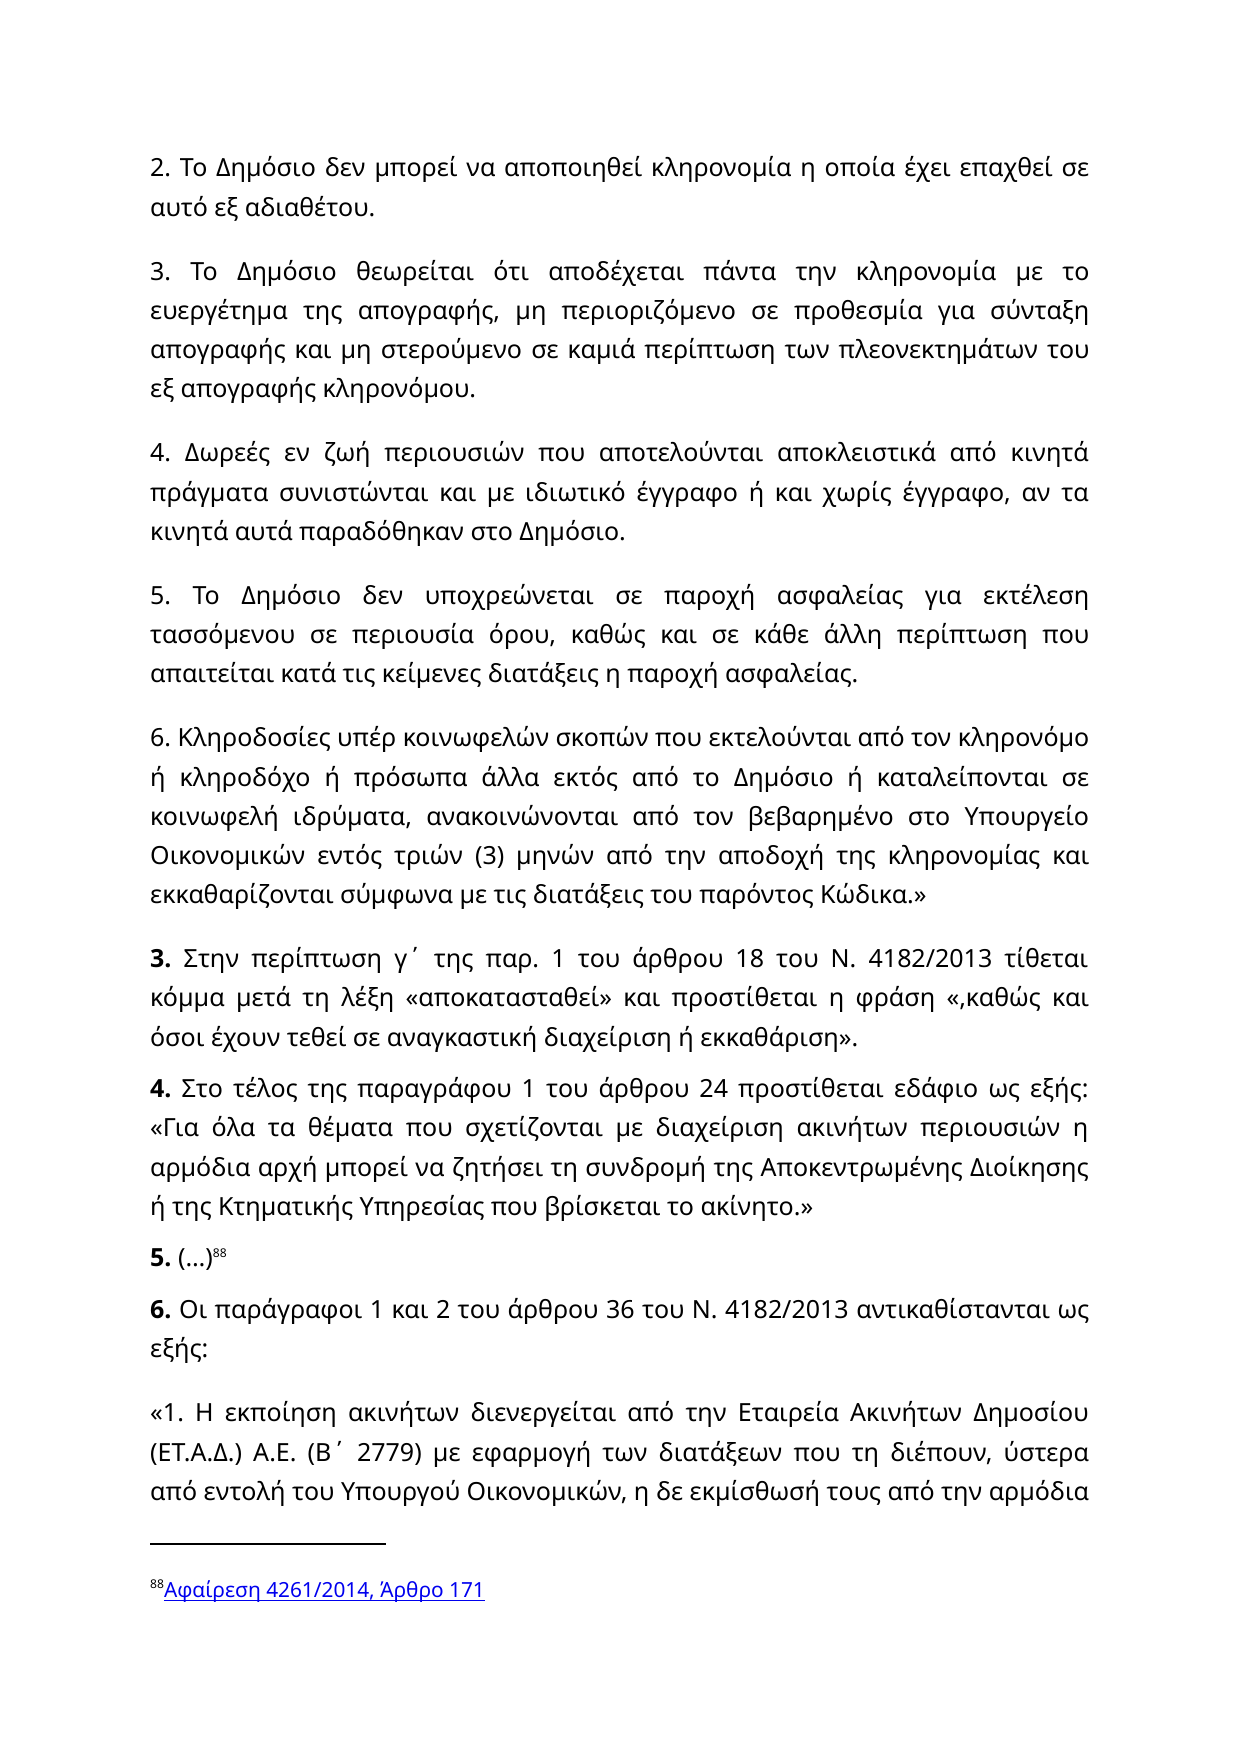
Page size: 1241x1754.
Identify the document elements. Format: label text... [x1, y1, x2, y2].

text 6. Κληροδοσίες υπέρ κοινωφελών σκοπών που εκτελούνται από τον κληρονόμο ή κληροδόχο ή πρόσωπα άλλα εκτός από το Δημόσιο ή καταλείπονται σε κοινωφελή ιδρύματα, ανακοινώνονται από τον βεβαρημένο στο Υπουργείο Οικονομικών εντός τριών (3) μηνών από την αποδοχή της κληρονομίας και εκκαθαρίζονται σύμφωνα με τις διατάξεις του παρόντος Κώδικα.» [150, 720, 1090, 911]
text 6. Οι παράγραφοι 1 και 2 του άρθρου 36 του Ν. 4182/2013 αντικαθίστανται ως εξής: [150, 1292, 1090, 1365]
text Αφαίρεση 4261/2014, Άρθρο 171 [150, 1576, 1090, 1604]
text 4. Στο τέλος της παραγράφου 1 του άρθρου 24 προστίθεται εδάφιο ως εξής: «Για όλα τα θέματα που σχετίζονται με διαχείριση ακινήτων περιουσιών η αρμόδια αρχή μπορεί να ζητήσει τη συνδρομή της Αποκεντρωμένης Διοίκησης ή της Κτηματικής Υπηρεσίας που βρίσκεται το ακίνητο.» [150, 1071, 1090, 1222]
text «1. Η εκποίηση ακινήτων διενεργείται από την Εταιρεία Ακινήτων Δημοσίου (ΕΤ.Α.Δ.) Α.Ε. (Β΄ 2779) με εφαρμογή των διατάξεων που τη διέπουν, ύστερα από εντολή του Υπουργού Οικονομικών, η δε εκμίσθωσή τους από την αρμόδια [150, 1395, 1090, 1507]
text 4. Δωρεές εν ζωή περιουσιών που αποτελούνται αποκλειστικά από κινητά πράγματα συνιστώνται και με ιδιωτικό έγγραφο ή και χωρίς έγγραφο, αν τα κινητά αυτά παραδόθηκαν στο Δημόσιο. [150, 435, 1090, 547]
text 5. (…) [150, 1240, 1090, 1274]
text 2. Το Δημόσιο δεν μπορεί να αποποιηθεί κληρονομία η οποία έχει επαχθεί σε αυτό εξ αδιαθέτου. [150, 150, 1090, 223]
text 5. Το Δημόσιο δεν υποχρεώνεται σε παροχή ασφαλείας για εκτέλεση τασσόμενου σε περιουσία όρου, καθώς και σε κάθε άλλη περίπτωση που απαιτείται κατά τις κείμενες διατάξεις η παροχή ασφαλείας. [150, 577, 1090, 690]
text 3. Το Δημόσιο θεωρείται ότι αποδέχεται πάντα την κληρονομία με το ευεργέτημα της απογραφής, μη περιοριζόμενο σε προθεσμία για σύνταξη απογραφής και μη στερούμενο σε καμιά περίπτωση των πλεονεκτημάτων του εξ απογραφής κληρονόμου. [150, 253, 1090, 405]
text 3. Στην περίπτωση γ΄ της παρ. 1 του άρθρου 18 του Ν. 4182/2013 τίθεται κόμμα μετά τη λέξη «αποκατασταθεί» και προστίθεται η φράση «,καθώς και όσοι έχουν τεθεί σε αναγκαστική διαχείριση ή εκκαθάριση». [150, 941, 1090, 1053]
